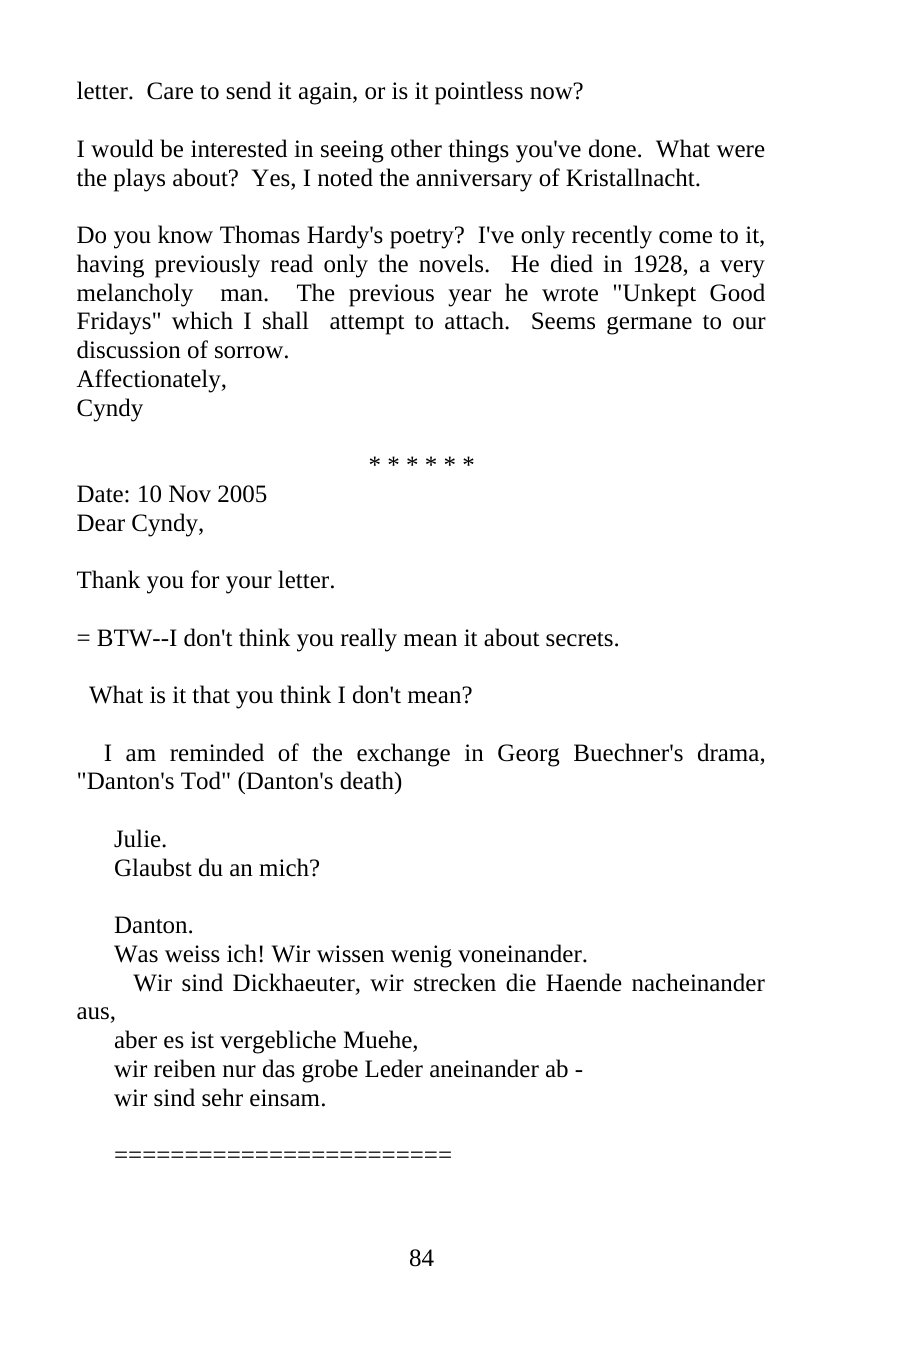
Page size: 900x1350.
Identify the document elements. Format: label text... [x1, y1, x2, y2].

text ======================== [76, 1140, 766, 1169]
text Julie. [76, 824, 766, 853]
text I am reminded of the exchange in Georg Buechner's drama, "Danton's Tod" (Danton's death) [76, 738, 766, 795]
text Dear Cyndy, [76, 508, 766, 536]
text wir reiben nur das grobe Leder aneinander ab - [76, 1054, 766, 1083]
text letter. Care to send it again, or is it pointless now? [76, 76, 766, 105]
text Thank you for your letter. [76, 565, 766, 594]
text Cyndy [76, 393, 766, 421]
text aber es ist vergebliche Muehe, [76, 1025, 766, 1054]
text Danton. [76, 910, 766, 939]
text I would be interested in seeing other things you've done. What were the plays about? Yes, I noted the anniversary of Kristallnacht. [76, 134, 766, 191]
text Glaubst du an mich? [76, 853, 766, 881]
text Affectionately, [76, 364, 766, 393]
text Wir sind Dickhaeuter, wir strecken die Haende nacheinander aus, [76, 968, 766, 1025]
text = BTW--I don't think you really mean it about secrets. [76, 623, 766, 651]
text Date: 10 Nov 2005 [76, 479, 766, 508]
text What is it that you think I don't mean? [76, 680, 766, 709]
text Do you know Thomas Hardy's poetry? I've only recently come to it, having previously read only the novels. He died in 1928, a very melancholy man. The previous year he wrote "Unkept Good Fridays" which I shall attempt to attach. Seems germane to our discussion of sorrow. [76, 220, 766, 364]
text Was weiss ich! Wir wissen wenig voneinander. [76, 939, 766, 968]
text wir sind sehr einsam. [76, 1083, 766, 1111]
text * * * * * * [76, 450, 766, 479]
